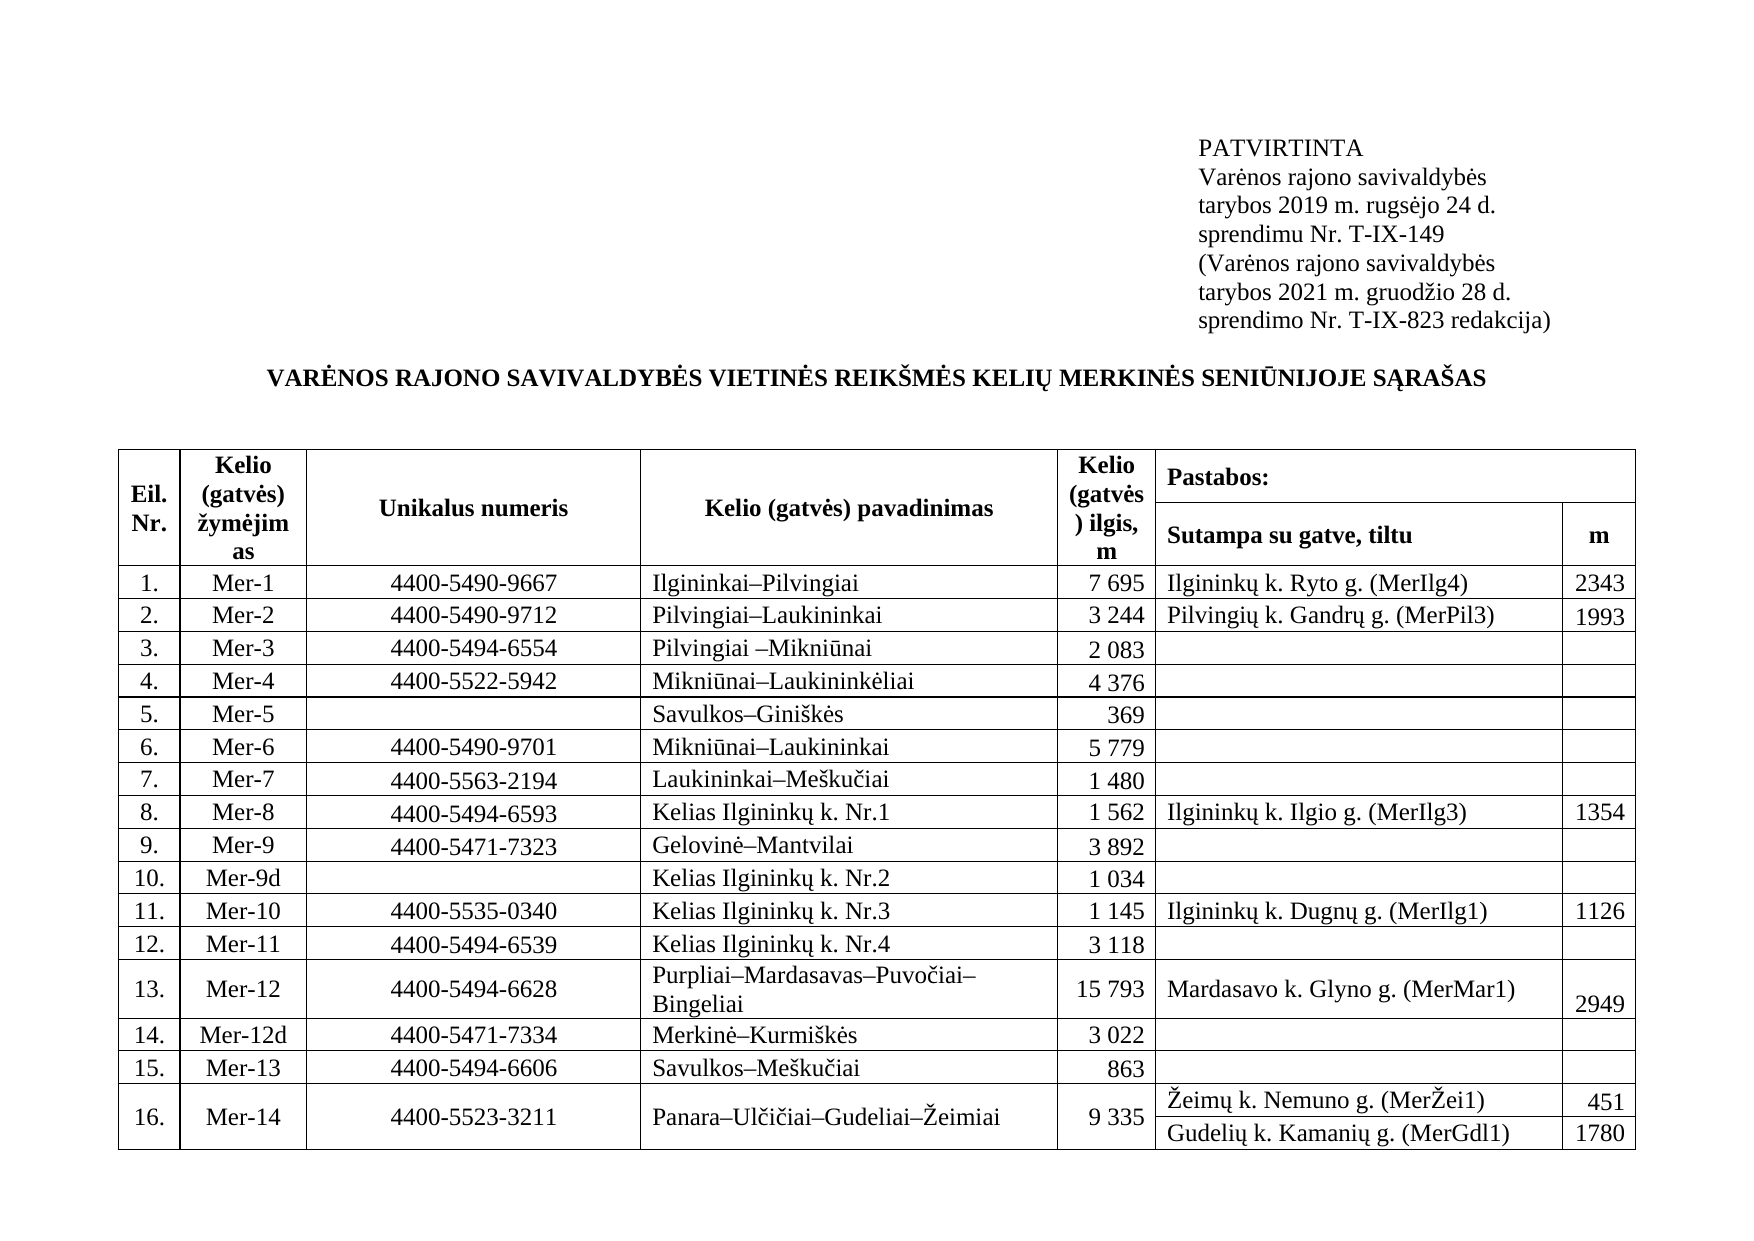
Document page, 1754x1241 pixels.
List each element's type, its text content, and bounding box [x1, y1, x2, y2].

table_cell 1780 [1563, 1117, 1635, 1149]
table_cell Ilgininkai–Pilvingiai [641, 566, 1057, 598]
table_cell Mer-13 [181, 1051, 306, 1083]
table_cell Gudelių k. Kamanių g. (MerGdl1) [1156, 1117, 1562, 1149]
table_cell Gelovinė–Mantvilai [641, 829, 1057, 861]
table_cell [1156, 763, 1562, 795]
table_cell Pilvingių k. Gandrų g. (MerPil3) [1156, 599, 1562, 631]
table_cell Mer-3 [181, 632, 306, 664]
table_cell 3 118 [1058, 927, 1155, 959]
table_cell 4400-5522-5942 [307, 665, 640, 696]
table_cell 4. [119, 665, 179, 696]
table_cell 4400-5471-7323 [307, 829, 640, 861]
table_cell Merkinė–Kurmiškės [641, 1019, 1057, 1050]
table_cell 3 244 [1058, 599, 1155, 631]
table_cell Ilgininkų k. Ryto g. (MerIlg4) [1156, 566, 1562, 598]
text PATVIRTINTA [1063, 133, 1636, 162]
table_cell Mer-9d [181, 862, 306, 893]
table_cell Žeimų k. Nemuno g. (MerŽei1) [1156, 1084, 1562, 1116]
table_header Unikalus numeris [307, 450, 640, 565]
table_cell 451 [1563, 1084, 1635, 1116]
table_cell 4 376 [1058, 665, 1155, 696]
table_cell 4400-5494-6606 [307, 1051, 640, 1083]
table_cell 4400-5523-3211 [307, 1084, 640, 1149]
text Varėnos rajono savivaldybės [1063, 162, 1636, 190]
table_cell 2949 [1563, 960, 1635, 1017]
table_cell 15 793 [1058, 960, 1155, 1017]
table_header Kelio (gatvės) ilgis, m [1058, 450, 1155, 565]
table_cell Mer-9 [181, 829, 306, 861]
table_cell 1126 [1563, 894, 1635, 926]
table_cell Mer-1 [181, 566, 306, 598]
table_cell 9. [119, 829, 179, 861]
table_cell [1156, 862, 1562, 893]
table_cell 6. [119, 730, 179, 762]
table_cell Kelias Ilgininkų k. Nr.4 [641, 927, 1057, 959]
table_cell Pilvingiai–Laukininkai [641, 599, 1057, 631]
table_cell 2 083 [1058, 632, 1155, 664]
table_cell 15. [119, 1051, 179, 1083]
table_cell 1354 [1563, 796, 1635, 828]
table_cell Mer-5 [181, 698, 306, 729]
table_cell 5 779 [1058, 730, 1155, 762]
table_cell 863 [1058, 1051, 1155, 1083]
table_cell 369 [1058, 698, 1155, 729]
table_cell 2. [119, 599, 179, 631]
table_cell [1563, 927, 1635, 959]
table_cell 13. [119, 960, 179, 1017]
table_cell [1563, 763, 1635, 795]
table_cell 7 695 [1058, 566, 1155, 598]
table_cell [307, 698, 640, 729]
table_cell 4400-5535-0340 [307, 894, 640, 926]
table_cell Pilvingiai –Mikniūnai [641, 632, 1057, 664]
text tarybos 2021 m. gruodžio 28 d. [1063, 277, 1636, 305]
table_cell 4400-5490-9701 [307, 730, 640, 762]
table_cell 1 562 [1058, 796, 1155, 828]
table_cell Ilgininkų k. Ilgio g. (MerIlg3) [1156, 796, 1562, 828]
table_cell Mer-8 [181, 796, 306, 828]
table_cell Mardasavo k. Glyno g. (MerMar1) [1156, 960, 1562, 1017]
table_cell Mer-12 [181, 960, 306, 1017]
table_cell Kelias Ilgininkų k. Nr.3 [641, 894, 1057, 926]
table_cell [1563, 632, 1635, 664]
table_cell [1563, 862, 1635, 893]
table_cell 8. [119, 796, 179, 828]
table_cell Savulkos–Giniškės [641, 698, 1057, 729]
table_cell 1993 [1563, 599, 1635, 631]
table_cell [1156, 829, 1562, 861]
table_cell Mer-4 [181, 665, 306, 696]
table_cell 14. [119, 1019, 179, 1050]
table_cell Mer-6 [181, 730, 306, 762]
table_cell 9 335 [1058, 1084, 1155, 1149]
text sprendimu Nr. T-IX-149 [1063, 219, 1636, 248]
table_cell 5. [119, 698, 179, 729]
table_cell 4400-5494-6539 [307, 927, 640, 959]
table_cell 1 480 [1058, 763, 1155, 795]
table_cell Mer-2 [181, 599, 306, 631]
table_cell 2343 [1563, 566, 1635, 598]
table_cell [1563, 829, 1635, 861]
table_cell 4400-5494-6593 [307, 796, 640, 828]
table_cell Mer-10 [181, 894, 306, 926]
table_cell m [1563, 503, 1635, 565]
table_cell Kelias Ilgininkų k. Nr.2 [641, 862, 1057, 893]
table_cell [307, 862, 640, 893]
table_cell [1156, 1019, 1562, 1050]
text VARĖNOS RAJONO SAVIVALDYBĖS VIETINĖS REIKŠMĖS KELIŲ MERKINĖS SENIŪNIJOJE SĄRAŠAS [118, 363, 1636, 392]
table_cell Purpliai–Mardasavas–Puvočiai–Bingeliai [641, 960, 1057, 1017]
table_cell 1 145 [1058, 894, 1155, 926]
table_cell Ilgininkų k. Dugnų g. (MerIlg1) [1156, 894, 1562, 926]
table_cell Mer-11 [181, 927, 306, 959]
table_cell 3 022 [1058, 1019, 1155, 1050]
table_cell [1156, 927, 1562, 959]
table_cell [1563, 730, 1635, 762]
table_cell 4400-5563-2194 [307, 763, 640, 795]
table_cell 4400-5490-9712 [307, 599, 640, 631]
text sprendimo Nr. T-IX-823 redakcija) [1063, 305, 1636, 334]
table_cell Mer-14 [181, 1084, 306, 1149]
table_cell 4400-5490-9667 [307, 566, 640, 598]
table_cell Laukininkai–Meškučiai [641, 763, 1057, 795]
table_cell 1 034 [1058, 862, 1155, 893]
table_cell 7. [119, 763, 179, 795]
table_cell Sutampa su gatve, tiltu [1156, 503, 1562, 565]
table_cell Mikniūnai–Laukininkėliai [641, 665, 1057, 696]
table_header Kelio (gatvės) žymėjimas [181, 450, 306, 565]
text (Varėnos rajono savivaldybės [1063, 248, 1636, 277]
table_cell [1563, 698, 1635, 729]
table_cell 4400-5471-7334 [307, 1019, 640, 1050]
table_header Eil. Nr. [119, 450, 179, 565]
table_cell [1156, 698, 1562, 729]
table_cell 1. [119, 566, 179, 598]
table_cell Mer-7 [181, 763, 306, 795]
table_cell Savulkos–Meškučiai [641, 1051, 1057, 1083]
table_header Kelio (gatvės) pavadinimas [641, 450, 1057, 565]
table_cell 10. [119, 862, 179, 893]
table_cell [1156, 1051, 1562, 1083]
table_cell [1156, 632, 1562, 664]
table_cell [1563, 665, 1635, 696]
table_header Pastabos: [1156, 450, 1635, 502]
table_cell Mer-12d [181, 1019, 306, 1050]
table_cell 11. [119, 894, 179, 926]
table_cell 3 892 [1058, 829, 1155, 861]
text tarybos 2019 m. rugsėjo 24 d. [1063, 190, 1636, 219]
table_cell [1563, 1019, 1635, 1050]
table_cell [1156, 730, 1562, 762]
table_cell 4400-5494-6554 [307, 632, 640, 664]
table_cell Panara–Ulčičiai–Gudeliai–Žeimiai [641, 1084, 1057, 1149]
table_cell [1563, 1051, 1635, 1083]
table_cell 3. [119, 632, 179, 664]
table_cell Kelias Ilgininkų k. Nr.1 [641, 796, 1057, 828]
table_cell 4400-5494-6628 [307, 960, 640, 1017]
table_cell 16. [119, 1084, 179, 1149]
table_cell Mikniūnai–Laukininkai [641, 730, 1057, 762]
table_cell [1156, 665, 1562, 696]
table_cell 12. [119, 927, 179, 959]
